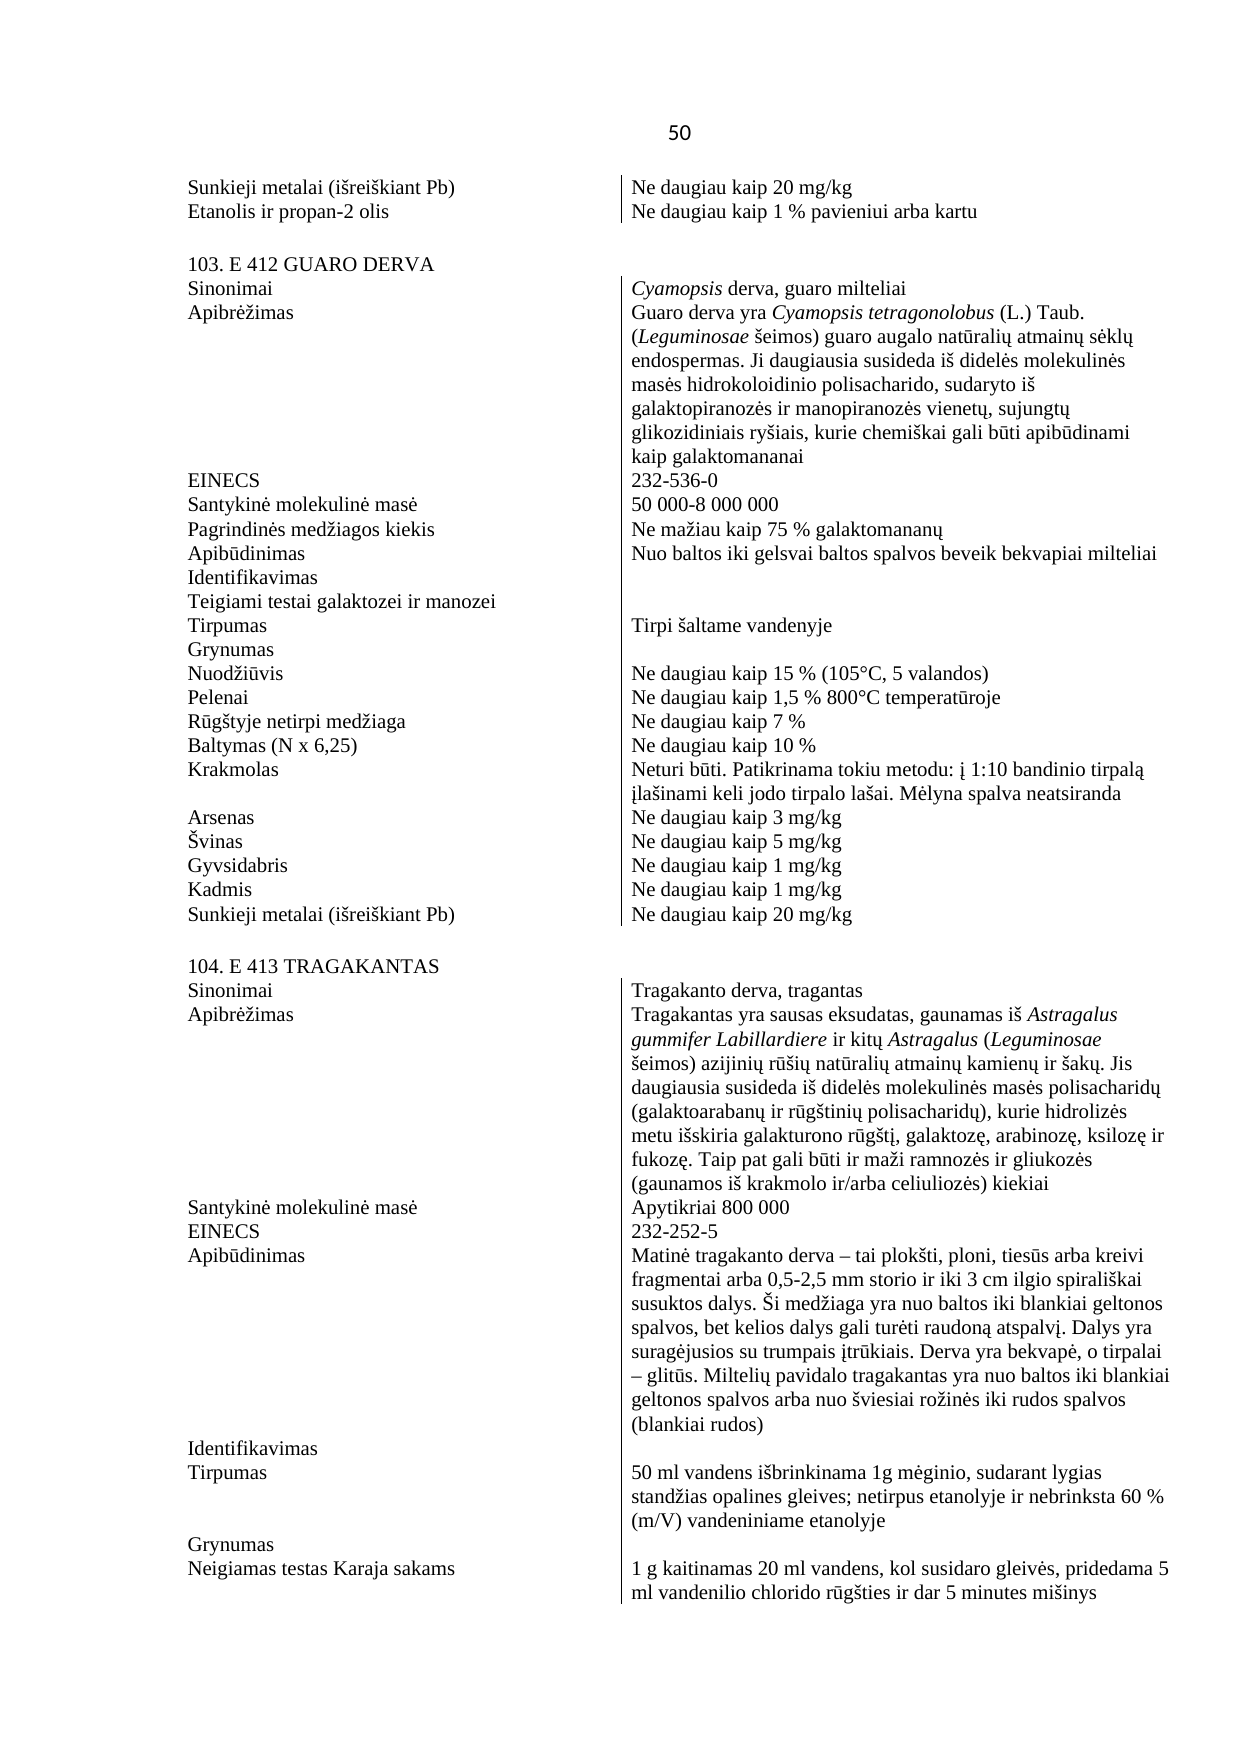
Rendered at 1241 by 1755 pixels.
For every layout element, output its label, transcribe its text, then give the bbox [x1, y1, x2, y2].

table_cell Nuo baltos iki gelsvai baltos spalvos beveik bekvapiai milteliai [622, 541, 1181, 564]
table_cell Apibrėžimas [177, 300, 621, 468]
table_cell Guaro derva yra Cyamopsis tetragonolobus (L.) Taub. (Leguminosae šeimos) guaro augalo natūralių atmainų sėklų endospermas. Ji daugiausia susideda iš didelės molekulinės masės hidrokoloidinio polisacharido, sudaryto iš galaktopiranozės ir manopiranozės vienetų, sujungtų glikozidiniais ryšiais, kurie chemiškai gali būti apibūdinami kaip galaktomananai [622, 300, 1181, 468]
table_cell Sinonimai [177, 978, 621, 1002]
table_cell Arsenas [177, 805, 621, 829]
table_cell 232-252-5 [622, 1219, 1181, 1243]
table_cell Santykinė molekulinė masė [177, 493, 621, 516]
table_cell Ne daugiau kaip 15 % (105°C, 5 valandos) [622, 661, 1181, 685]
table_cell Teigiami testai galaktozei ir manozei [177, 589, 621, 613]
table_cell Ne daugiau kaip 7 % [622, 709, 1181, 733]
table_cell Nuodžiūvis [177, 661, 621, 685]
table_cell Pagrindinės medžiagos kiekis [177, 516, 621, 541]
table_cell Ne daugiau kaip 1,5 % 800°C temperatūroje [622, 685, 1181, 709]
table_cell Neturi būti. Patikrinama tokiu metodu: į 1:10 bandinio tirpalą įlašinami keli jodo tirpalo lašai. Mėlyna spalva neatsiranda [622, 757, 1181, 805]
table_cell Sunkieji metalai (išreiškiant Pb) [177, 175, 621, 199]
table_cell Rūgštyje netirpi medžiaga [177, 709, 621, 733]
table_cell Baltymas (N x 6,25) [177, 733, 621, 757]
table_cell Identifikavimas [177, 565, 621, 589]
table_cell Gyvsidabris [177, 853, 621, 877]
table_cell Grynumas [177, 1532, 621, 1556]
table_cell Ne daugiau kaip 5 mg/kg [622, 829, 1181, 853]
table_cell [622, 1436, 1181, 1459]
table_cell Identifikavimas [177, 1436, 621, 1459]
table_cell Ne daugiau kaip 1 mg/kg [622, 878, 1181, 901]
table_cell Santykinė molekulinė masė [177, 1195, 621, 1219]
table_cell Ne daugiau kaip 1 mg/kg [622, 853, 1181, 877]
table_cell [622, 1532, 1181, 1556]
table_header 104. E 413 TRAGAKANTAS [177, 954, 1181, 978]
table_cell Sinonimai [177, 276, 621, 300]
table_cell Apibūdinimas [177, 541, 621, 564]
table_cell EINECS [177, 1219, 621, 1243]
table_cell Pelenai [177, 685, 621, 709]
table_cell Švinas [177, 829, 621, 853]
table_cell Krakmolas [177, 757, 621, 805]
table_cell Tirpumas [177, 1460, 621, 1532]
table_cell Ne daugiau kaip 20 mg/kg [622, 175, 1181, 199]
table_cell 1 g kaitinamas 20 ml vandens, kol susidaro gleivės, pridedama 5 ml vandenilio chlorido rūgšties ir dar 5 minutes mišinys [622, 1556, 1181, 1604]
table_cell Apytikriai 800 000 [622, 1195, 1181, 1219]
table_cell Sunkieji metalai (išreiškiant Pb) [177, 901, 621, 926]
table_cell Etanolis ir propan-2 olis [177, 199, 621, 223]
table_cell Tragakantas yra sausas eksudatas, gaunamas iš Astragalus gummifer Labillardiere ir kitų Astragalus (Leguminosae šeimos) azijinių rūšių natūralių atmainų kamienų ir šakų. Jis daugiausia susideda iš didelės molekulinės masės polisacharidų (galaktoarabanų ir rūgštinių polisacharidų), kurie hidrolizės metu išskiria galakturono rūgštį, galaktozę, arabinozę, ksilozę ir fukozę. Taip pat gali būti ir maži ramnozės ir gliukozės (gaunamos iš krakmolo ir/arba celiuliozės) kiekiai [622, 1003, 1181, 1195]
table_cell Ne daugiau kaip 20 mg/kg [622, 901, 1181, 926]
table_cell [622, 637, 1181, 661]
table_cell Ne mažiau kaip 75 % galaktomananų [622, 516, 1181, 541]
table_cell Matinė tragakanto derva – tai plokšti, ploni, tiesūs arba kreivi fragmentai arba 0,5-2,5 mm storio ir iki 3 cm ilgio spirališkai susuktos dalys. Ši medžiaga yra nuo baltos iki blankiai geltonos spalvos, bet kelios dalys gali turėti raudoną atspalvį. Dalys yra suragėjusios su trumpais įtrūkiais. Derva yra bekvapė, o tirpalai – glitūs. Miltelių pavidalo tragakantas yra nuo baltos iki blankiai geltonos spalvos arba nuo šviesiai rožinės iki rudos spalvos (blankiai rudos) [622, 1243, 1181, 1436]
table_cell [622, 589, 1181, 613]
table_cell Cyamopsis derva, guaro milteliai [622, 276, 1181, 300]
table_cell Tragakanto derva, tragantas [622, 978, 1181, 1002]
table_cell Kadmis [177, 878, 621, 901]
table_cell 50 000-8 000 000 [622, 493, 1181, 516]
table_cell 50 ml vandens išbrinkinama 1g mėginio, sudarant lygias standžias opalines gleives; netirpus etanolyje ir nebrinksta 60 % (m/V) vandeniniame etanolyje [622, 1460, 1181, 1532]
table_cell Tirpumas [177, 613, 621, 637]
table_header 103. E 412 GUARO DERVA [177, 252, 1181, 276]
table_cell Ne daugiau kaip 10 % [622, 733, 1181, 757]
table_cell Neigiamas testas Karaja sakams [177, 1556, 621, 1604]
table_cell Grynumas [177, 637, 621, 661]
table_cell Apibūdinimas [177, 1243, 621, 1436]
table_cell [622, 565, 1181, 589]
table_cell Apibrėžimas [177, 1003, 621, 1195]
table_cell 232-536-0 [622, 468, 1181, 492]
table_cell Ne daugiau kaip 1 % pavieniui arba kartu [622, 199, 1181, 223]
table_cell Ne daugiau kaip 3 mg/kg [622, 805, 1181, 829]
table_cell EINECS [177, 468, 621, 492]
table_cell Tirpi šaltame vandenyje [622, 613, 1181, 637]
